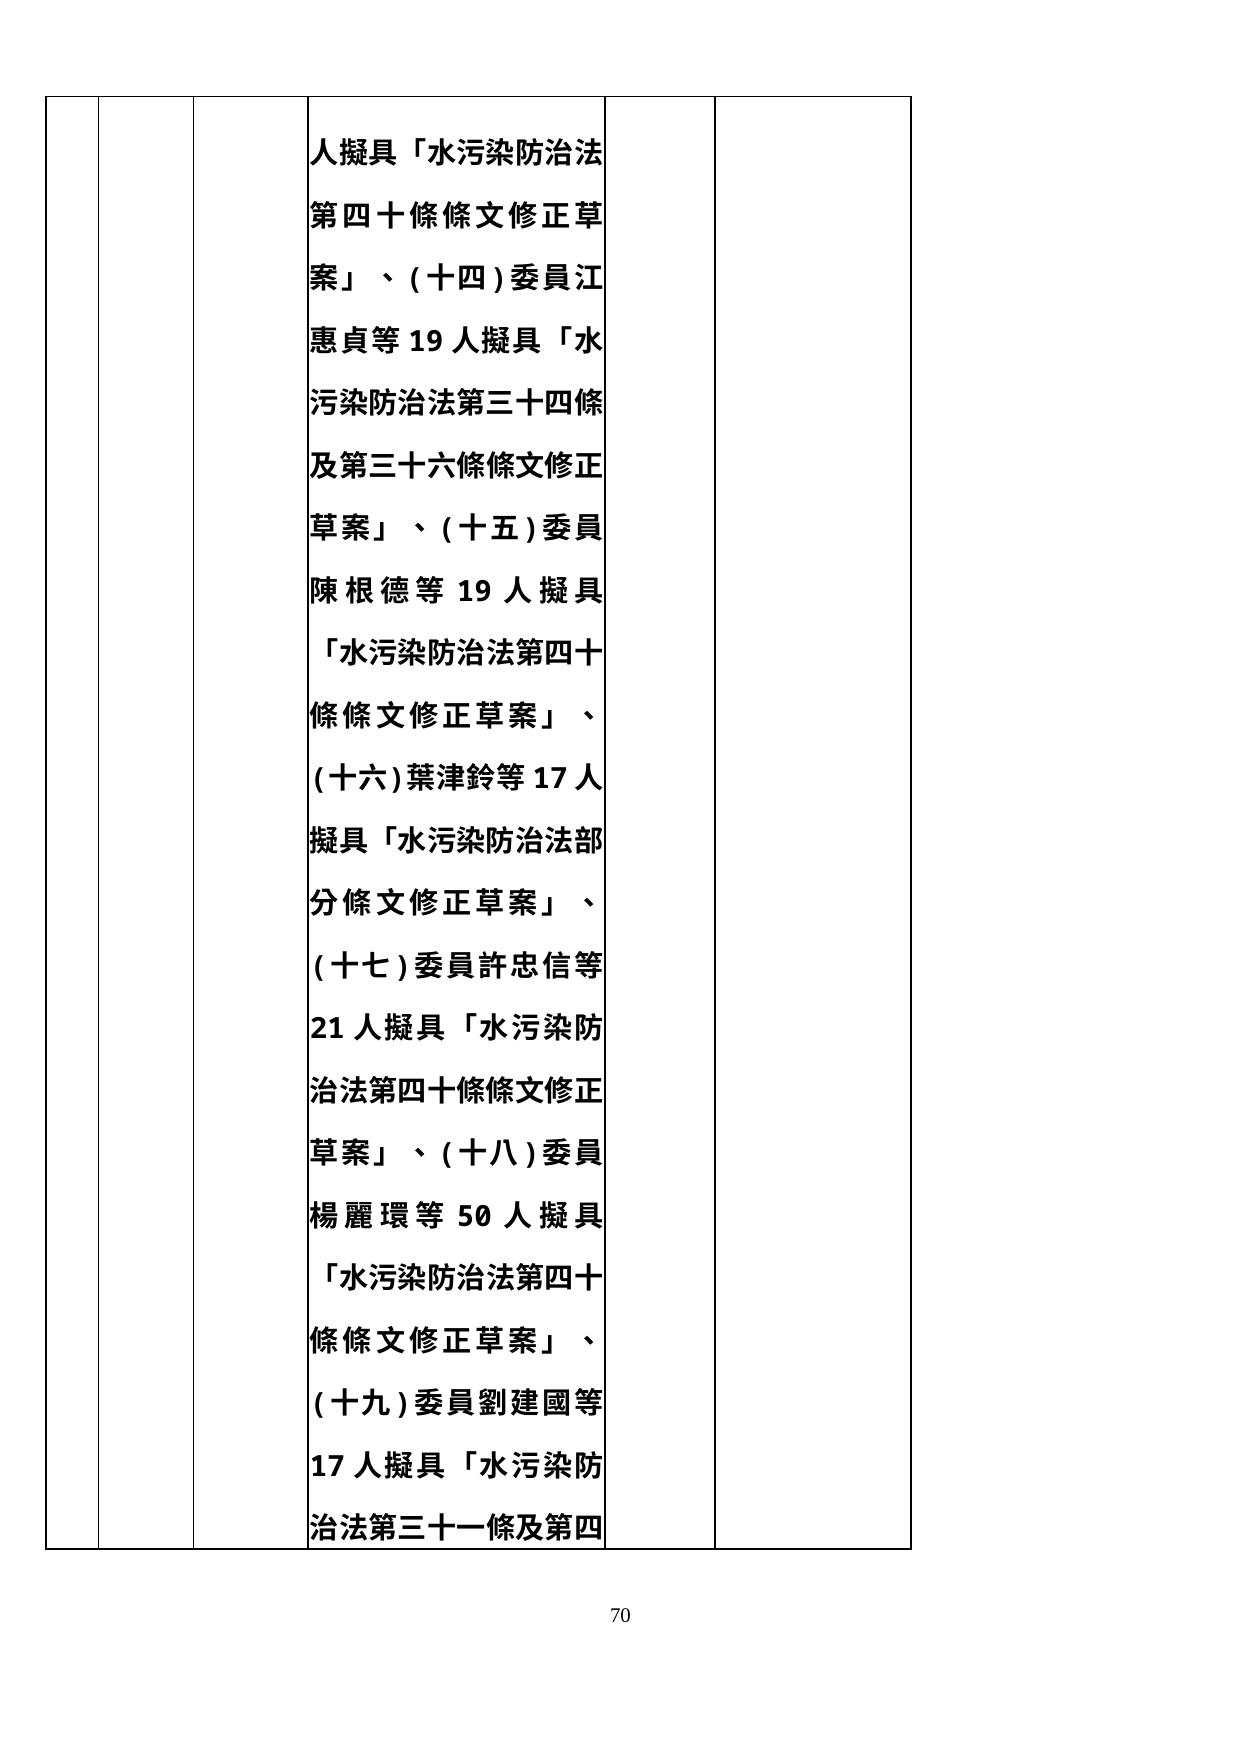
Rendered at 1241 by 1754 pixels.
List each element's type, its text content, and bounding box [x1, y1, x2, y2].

table_cell [194, 97, 307, 1548]
table_cell 人擬具「水污染防治法第四十條條文修正草案」、(十四)委員江惠貞等19人擬具「水污染防治法第三十四條及第三十六條條文修正草案」、(十五)委員陳根德等19人擬具「水污染防治法第四十條條文修正草案」、(十六)葉津鈴等17人擬具「水污染防治法部分條文修正草案」、(十七)委員許忠信等21人擬具「水污染防治法第四十條條文修正草案」、(十八)委員楊麗環等50人擬具「水污染防治法第四十條條文修正草案」、(十九)委員劉建國等17人擬具「水污染防治法第三十一條及第四 [309, 97, 604, 1548]
table_cell [99, 97, 193, 1548]
table_cell [606, 97, 714, 1548]
table_cell [47, 97, 98, 1548]
table_cell [716, 97, 910, 1548]
